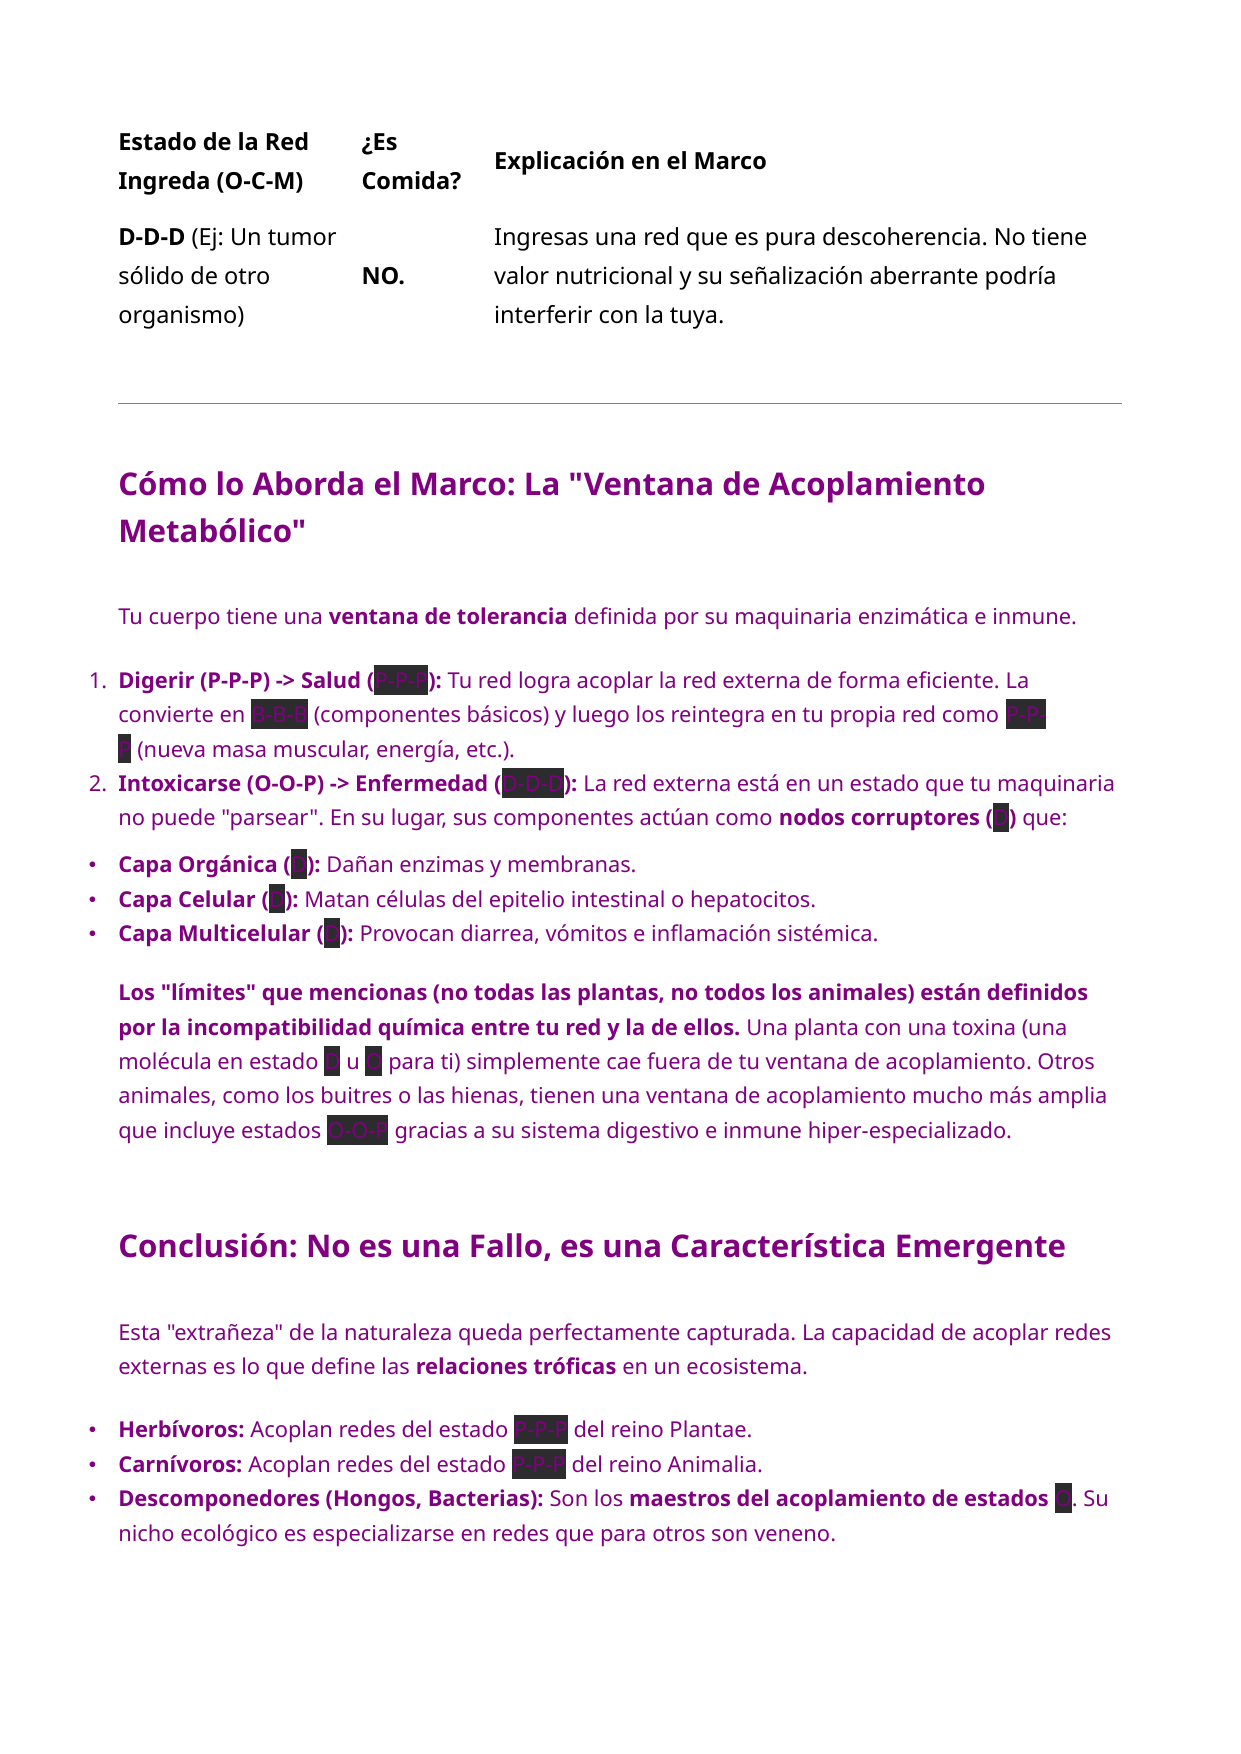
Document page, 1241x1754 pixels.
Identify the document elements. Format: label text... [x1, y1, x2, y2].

list Carnívoros: Acoplan redes del estado P-P-P del reino Animalia. [118, 1444, 1122, 1479]
subtitle Cómo lo Aborda el Marco: La "Ventana de Acoplamiento Metabólico" [118, 457, 1122, 551]
list Descomponedores (Hongos, Bacterias): Son los maestros del acoplamiento de estados O. Su nicho ecológico es especializarse en redes que para otros son veneno. [118, 1479, 1122, 1547]
table_header ¿Es Comida? [361, 118, 494, 212]
table_header Estado de la Red Ingreda (O-C-M) [118, 118, 361, 212]
table_cell NO. [361, 213, 494, 346]
text Esta "extrañeza" de la naturaleza queda perfectamente capturada. La capacidad de acoplar redes externas es lo que define las relaciones tróficas en un ecosistema. [118, 1317, 1122, 1381]
list Herbívoros: Acoplan redes del estado P-P-P del reino Plantae. [118, 1410, 1122, 1444]
list Capa Multicelular (D): Provocan diarrea, vómitos e inflamación sistémica. [118, 913, 1122, 948]
table_cell Ingresas una red que es pura descoherencia. No tiene valor nutricional y su señalización aberrante podría interferir con la tuya. [494, 213, 1122, 346]
list Intoxicarse (O-O-P) -> Enfermedad (D-D-D): La red externa está en un estado que tu maquinaria no puede "parsear". En su lugar, sus componentes actúan como nodos corruptores (D) que: [118, 763, 1122, 832]
list Capa Orgánica (D): Dañan enzimas y membranas. [118, 845, 1122, 879]
table_cell D-D-D (Ej: Un tumor sólido de otro organismo) [118, 213, 361, 346]
list Capa Celular (D): Matan células del epitelio intestinal o hepatocitos. [118, 879, 1122, 913]
text Los "límites" que mencionas (no todas las plantas, no todos los animales) están definidos por la incompatibilidad química entre tu red y la de ellos. Una planta con una toxina (una molécula en estado D u O para ti) simplemente cae fuera de tu ventana de acoplamiento. Otros animales, como los buitres o las hienas, tienen una ventana de acoplamiento mucho más amplia que incluye estados O-O-P gracias a su sistema digestivo e inmune hiper-especializado. [118, 973, 1122, 1145]
list Digerir (P-P-P) -> Salud (P-P-P): Tu red logra acoplar la red externa de forma eficiente. La convierte en B-B-B (componentes básicos) y luego los reintegra en tu propia red como P-P-P (nueva masa muscular, energía, etc.). [118, 660, 1122, 763]
text Tu cuerpo tiene una ventana de tolerancia definida por su maquinaria enzimática e inmune. [118, 601, 1122, 631]
subtitle Conclusión: No es una Fallo, es una Característica Emergente [118, 1220, 1122, 1267]
table_header Explicación en el Marco [494, 118, 1122, 212]
